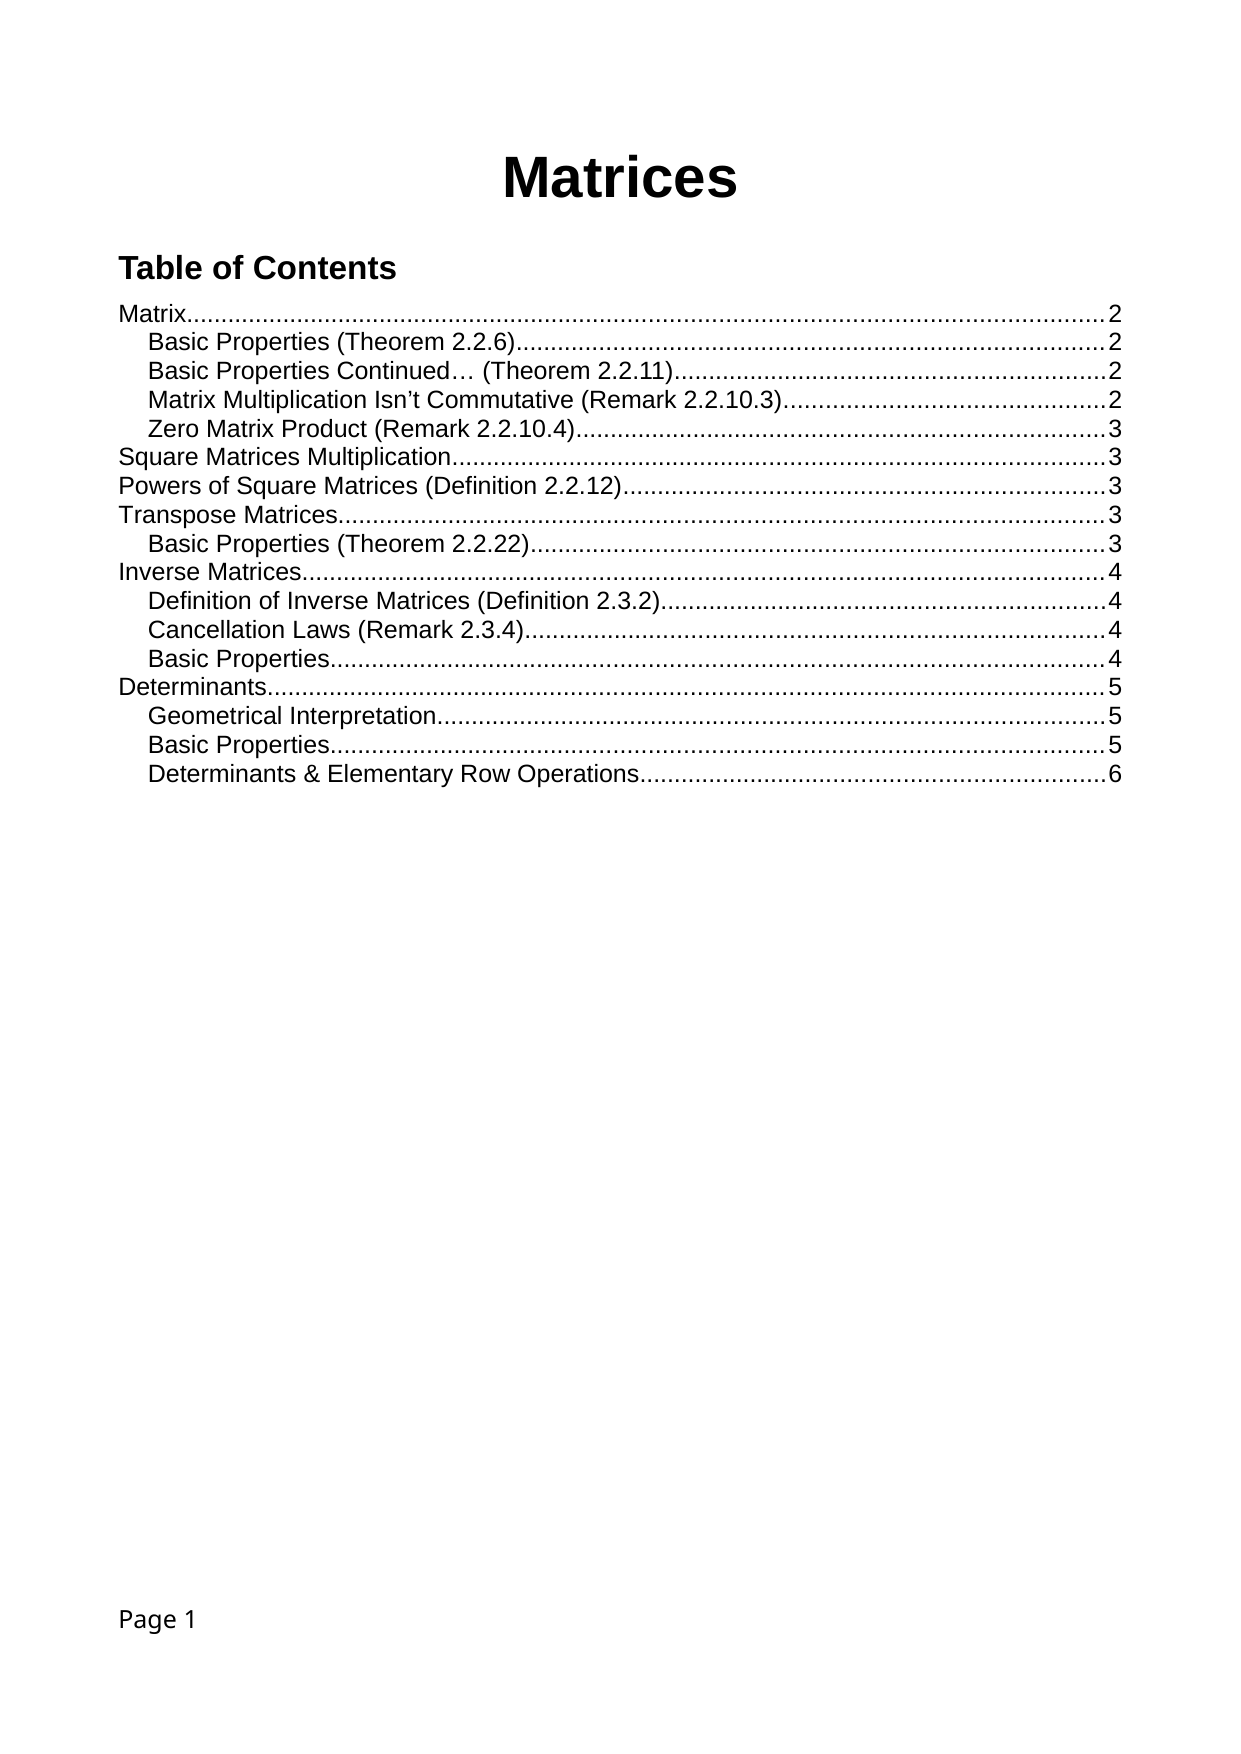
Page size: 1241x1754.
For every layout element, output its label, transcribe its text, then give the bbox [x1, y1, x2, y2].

text Inverse Matrices 4 [118, 557, 1122, 586]
subtitle Table of Contents [118, 248, 1122, 286]
text Powers of Square Matrices (Definition 2.2.12) 3 [118, 471, 1122, 500]
text Geometrical Interpretation 5 [148, 701, 1122, 730]
text Basic Properties 4 [148, 644, 1122, 672]
text Zero Matrix Product (Remark 2.2.10.4) 3 [148, 414, 1122, 442]
text Determinants & Elementary Row Operations 6 [148, 759, 1122, 787]
title Matrices [118, 143, 1122, 210]
text Transpose Matrices 3 [118, 500, 1122, 529]
text Basic Properties 5 [148, 730, 1122, 759]
text Basic Properties (Theorem 2.2.22) 3 [148, 529, 1122, 557]
text Cancellation Laws (Remark 2.3.4) 4 [148, 615, 1122, 644]
text Matrix Multiplication Isn’t Commutative (Remark 2.2.10.3) 2 [148, 385, 1122, 414]
text Square Matrices Multiplication 3 [118, 442, 1122, 471]
text Basic Properties (Theorem 2.2.6) 2 [148, 327, 1122, 356]
text Basic Properties Continued… (Theorem 2.2.11) 2 [148, 356, 1122, 385]
text Definition of Inverse Matrices (Definition 2.3.2) 4 [148, 586, 1122, 615]
text Determinants 5 [118, 672, 1122, 701]
text Matrix 2 [118, 299, 1122, 327]
